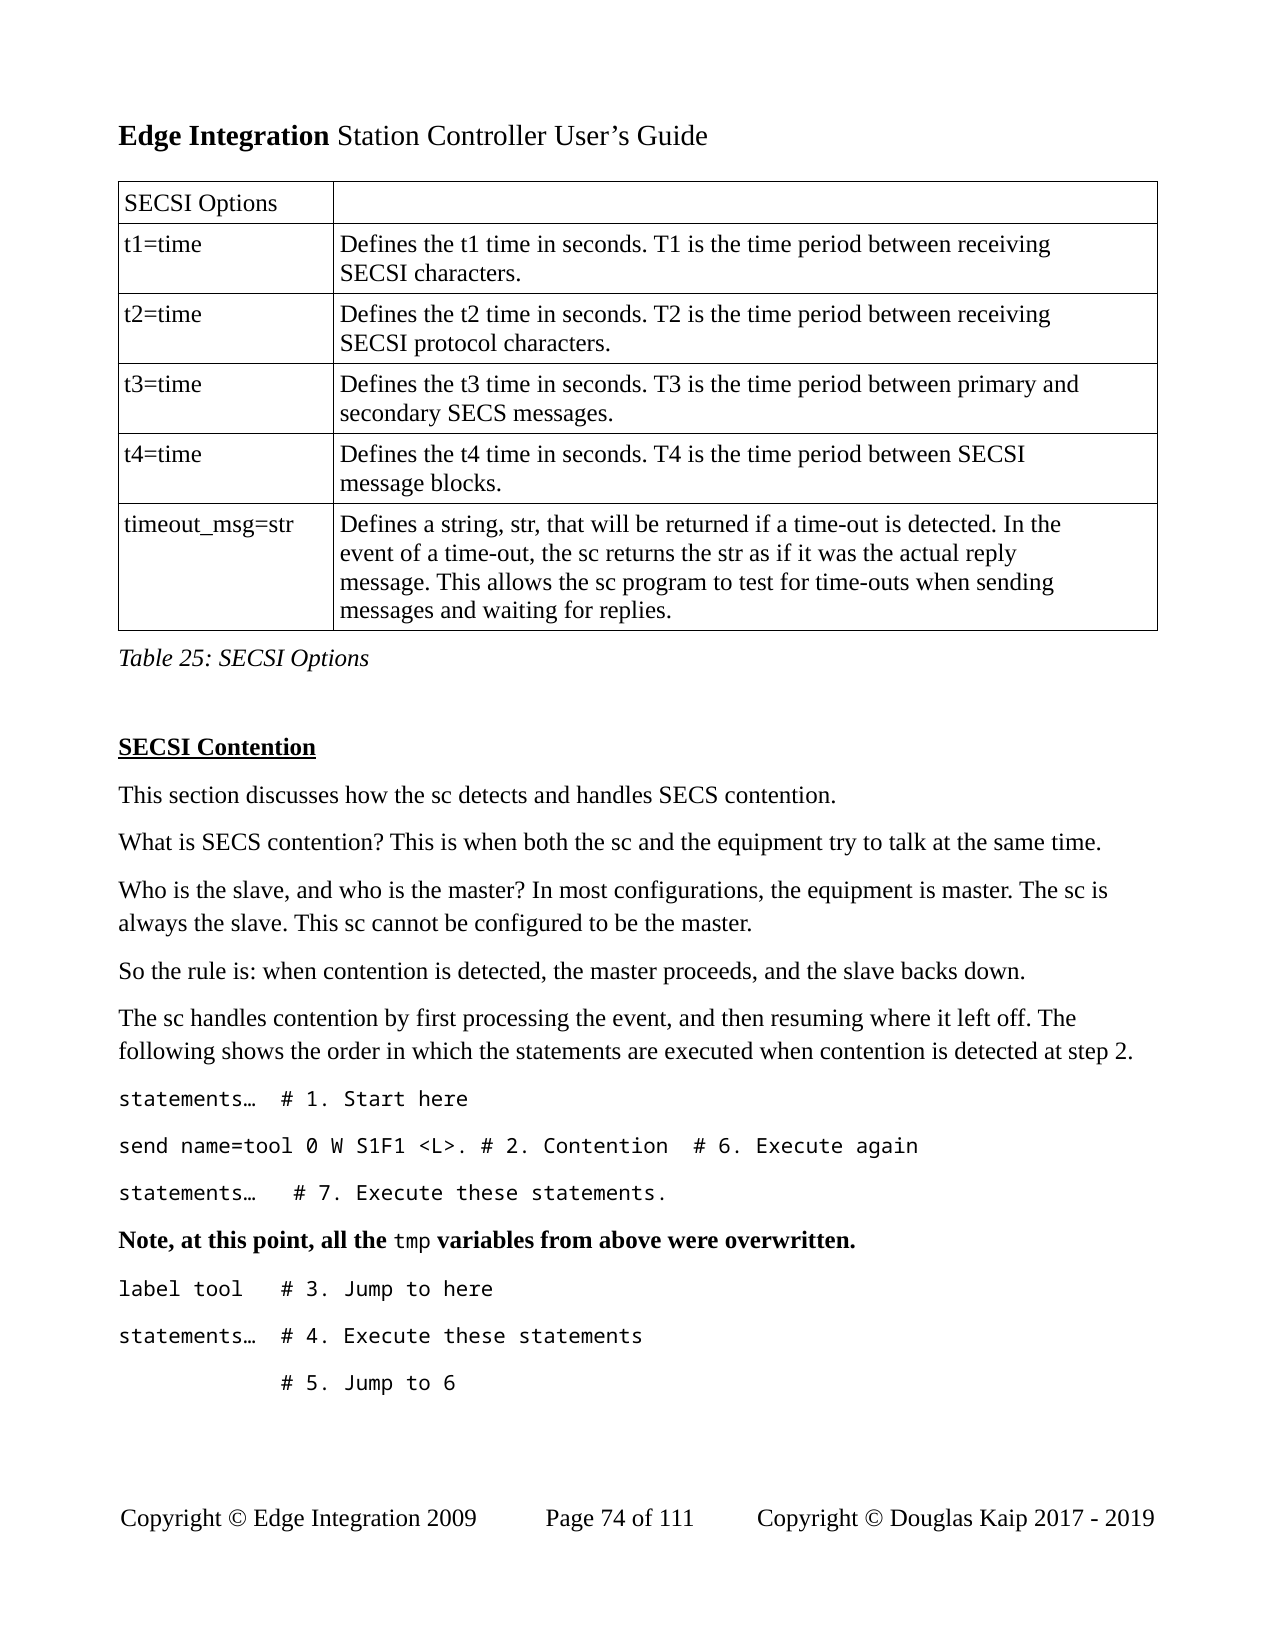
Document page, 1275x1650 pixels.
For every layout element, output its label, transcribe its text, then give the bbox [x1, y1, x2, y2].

table_cell timeout_msg=str [119, 504, 333, 630]
text label tool # 3. Jump to here [118, 1274, 1157, 1302]
text send name=tool 0 W S1F1 <L>. # 2. Contention # 6. Execute again [118, 1131, 1157, 1159]
text statements… # 1. Start here [118, 1084, 1157, 1112]
text Who is the slave, and who is the master? In most configurations, the equipment is master. The sc is always the slave. This sc cannot be configured to be the master. [118, 875, 1157, 937]
text What is SECS contention? This is when both the sc and the equipment try to talk at the same time. [118, 827, 1157, 856]
table_cell t1=time [119, 224, 333, 292]
text Table 25: SECSI Options [118, 643, 1157, 672]
text This section discusses how the sc detects and handles SECS contention. [118, 780, 1157, 809]
text Note, at this point, all the tmp variables from above were overwritten. [118, 1226, 1157, 1255]
table_cell Defines a string, str, that will be returned if a time-out is detected. In the event of a time-out, the sc returns the str as if it was the actual reply message. This allows the sc program to test for time-outs when sending messages and waiting for replies. [334, 504, 1157, 630]
text SECSI Contention [118, 732, 1157, 761]
table_cell t4=time [119, 434, 333, 502]
table_cell Defines the t3 time in seconds. T3 is the time period between primary and secondary SECS messages. [334, 364, 1157, 432]
text The sc handles contention by first processing the event, and then resuming where it left off. The following shows the order in which the statements are executed when contention is detected at step 2. [118, 1003, 1157, 1065]
text # 5. Jump to 6 [118, 1368, 1157, 1397]
table_cell Defines the t4 time in seconds. T4 is the time period between SECSI message blocks. [334, 434, 1157, 502]
table_cell t2=time [119, 294, 333, 362]
table_cell Defines the t2 time in seconds. T2 is the time period between receiving SECSI protocol characters. [334, 294, 1157, 362]
text statements… # 4. Execute these statements [118, 1321, 1157, 1349]
table_cell t3=time [119, 364, 333, 432]
text So the rule is: when contention is detected, the master proceeds, and the slave backs down. [118, 956, 1157, 984]
table_header [334, 182, 1157, 222]
table_header SECSI Options [119, 182, 333, 222]
text statements… # 7. Execute these statements. [118, 1178, 1157, 1207]
table_cell Defines the t1 time in seconds. T1 is the time period between receiving SECSI characters. [334, 224, 1157, 292]
